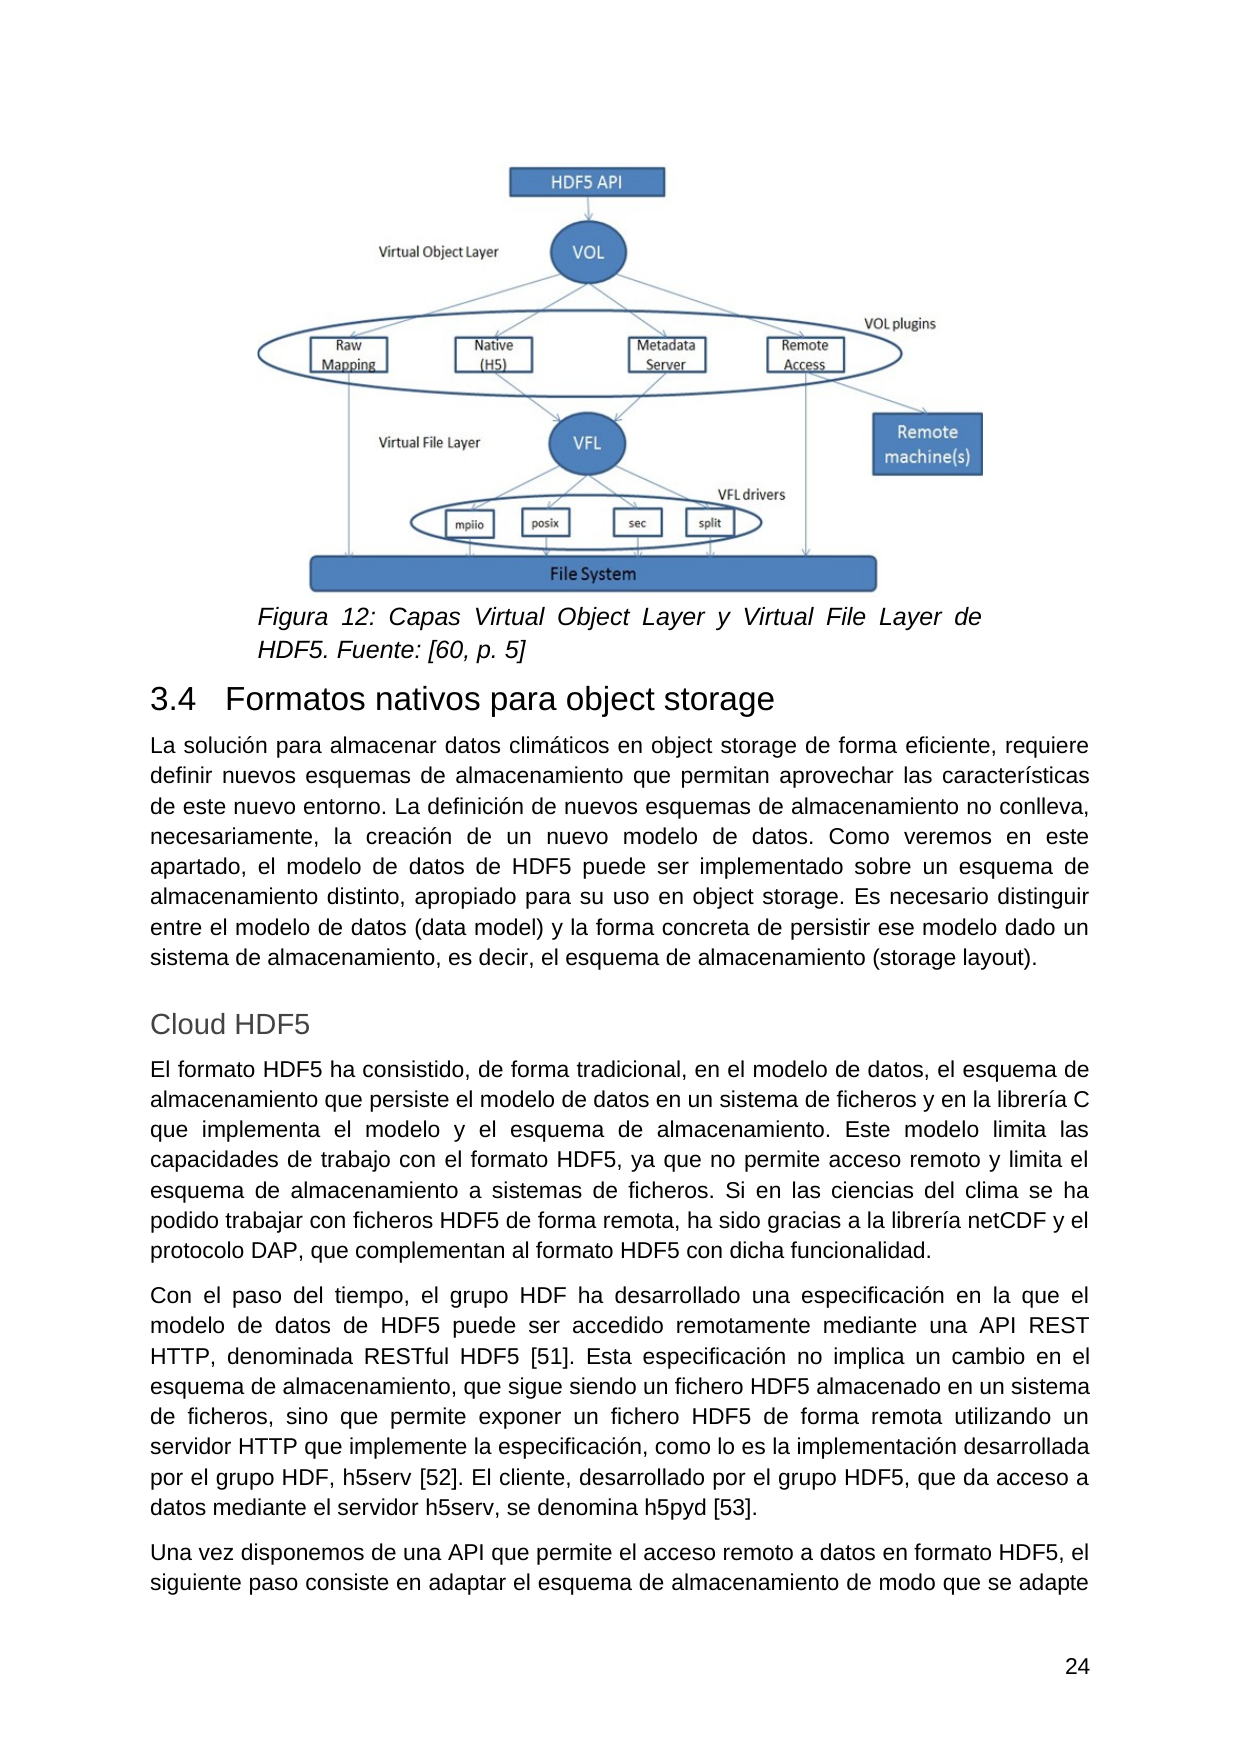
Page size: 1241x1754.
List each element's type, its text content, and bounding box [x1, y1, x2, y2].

subtitle Cloud HDF5 [150, 1007, 1090, 1041]
text La solución para almacenar datos climáticos en object storage de forma eficiente, requiere definir nuevos esquemas de almacenamiento que permitan aprovechar las características de este nuevo entorno. La definición de nuevos esquemas de almacenamiento no conlleva, necesariamente, la creación de un nuevo modelo de datos. Como veremos en este apartado, el modelo de datos de HDF5 puede ser implementado sobre un esquema de almacenamiento distinto, apropiado para su uso en object storage. Es necesario distinguir entre el modelo de datos (data model) y la forma concreta de persistir ese modelo dado un sistema de almacenamiento, es decir, el esquema de almacenamiento (storage layout). [150, 732, 1090, 970]
list Figura 12: Capas Virtual Object Layer y Virtual File Layer de HDF5. Fuente: [60, p. 5] [257, 598, 983, 664]
text El formato HDF5 ha consistido, de forma tradicional, en el modelo de datos, el esquema de almacenamiento que persiste el modelo de datos en un sistema de ficheros y en la librería C que implementa el modelo y el esquema de almacenamiento. Este modelo limita las capacidades de trabajo con el formato HDF5, ya que no permite acceso remoto y limita el esquema de almacenamiento a sistemas de ficheros. Si en las ciencias del clima se ha podido trabajar con ficheros HDF5 de forma remota, ha sido gracias a la librería netCDF y el protocolo DAP, que complementan al formato HDF5 con dicha funcionalidad. [150, 1056, 1090, 1263]
subtitle Formatos nativos para object storage [150, 150, 1090, 717]
picture [257, 162, 983, 598]
text Una vez disponemos de una API que permite el acceso remoto a datos en formato HDF5, el siguiente paso consiste en adaptar el esquema de almacenamiento de modo que se adapte [150, 1539, 1090, 1596]
text Con el paso del tiempo, el grupo HDF ha desarrollado una especificación en la que el modelo de datos de HDF5 puede ser accedido remotamente mediante una API REST HTTP, denominada RESTful HDF5 [51]. Esta especificación no implica un cambio en el esquema de almacenamiento, que sigue siendo un fichero HDF5 almacenado en un sistema de ficheros, sino que permite exponer un fichero HDF5 de forma remota utilizando un servidor HTTP que implemente la especificación, como lo es la implementación desarrollada por el grupo HDF, h5serv [52]. El cliente, desarrollado por el grupo HDF5, que da acceso a datos mediante el servidor h5serv, se denomina h5pyd [53]. [150, 1282, 1090, 1520]
